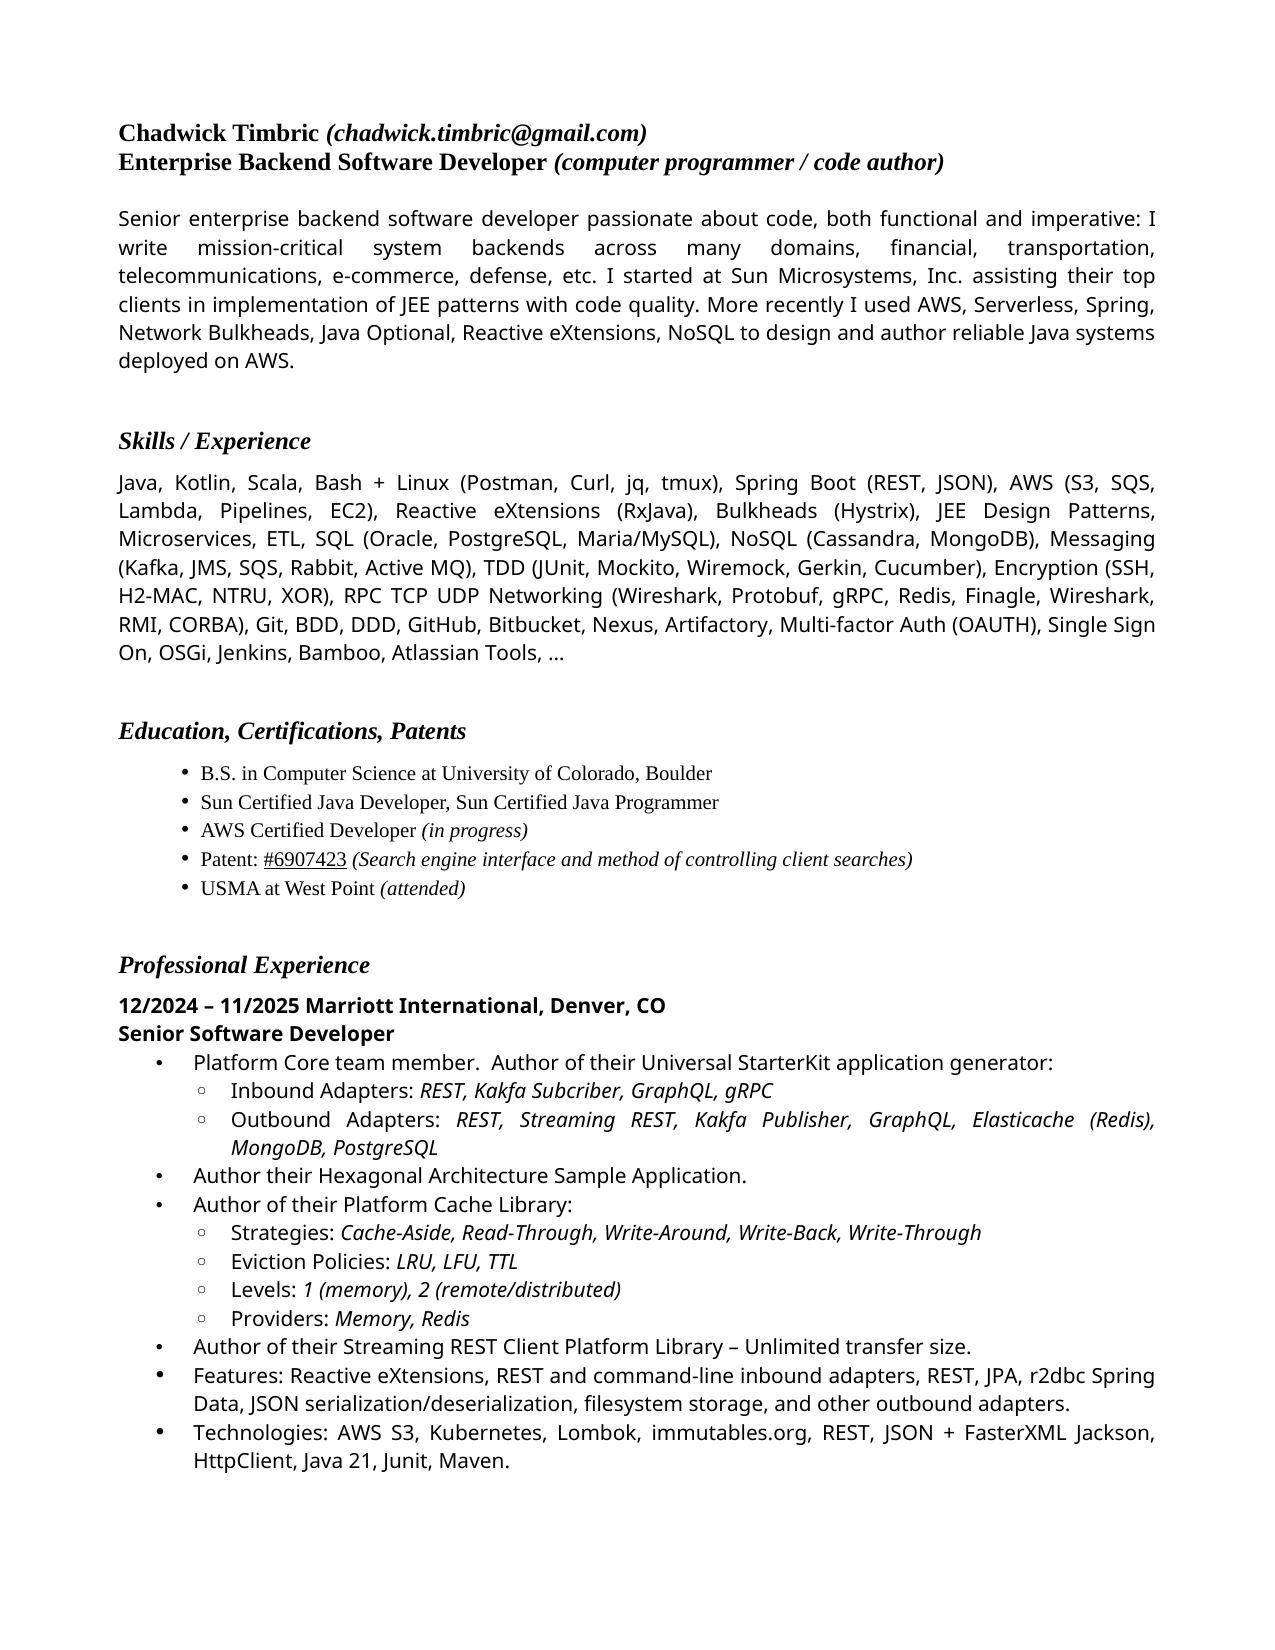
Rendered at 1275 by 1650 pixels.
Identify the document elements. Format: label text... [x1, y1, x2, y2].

list Providers: Memory, Redis [193, 1304, 1157, 1332]
subtitle Professional Experience [118, 950, 1157, 978]
text Senior enterprise backend software developer passionate about code, both functional and imperative: I write mission-critical system backends across many domains, financial, transportation, telecommunications, e-commerce, defense, etc. I started at Sun Microsystems, Inc. assisting their top clients in implementation of JEE patterns with code quality. More recently I used AWS, Serverless, Spring, Network Bulkheads, Java Optional, Reactive eXtensions, NoSQL to design and author reliable Java systems deployed on AWS. [118, 204, 1157, 375]
subtitle Education, Certifications, Patents [118, 716, 1157, 744]
list Author of their Streaming REST Client Platform Library – Unlimited transfer size. [156, 1332, 1157, 1361]
list Eviction Policies: LRU, LFU, TTL [193, 1247, 1157, 1275]
list Features: Reactive eXtensions, REST and command-line inbound adapters, REST, JPA, r2dbc Spring Data, JSON serialization/deserialization, filesystem storage, and other outbound adapters. [156, 1361, 1157, 1418]
list Technologies: AWS S3, Kubernetes, Lombok, immutables.org, REST, JSON + FasterXML Jackson, HttpClient, Java 21, Junit, Maven. [156, 1418, 1157, 1474]
list USMA at West Point (attended) [200, 872, 1157, 901]
list Sun Certified Java Developer, Sun Certified Java Programmer [200, 786, 1157, 814]
text 12/2024 – 11/2025 Marriott International, Denver, CO [118, 991, 1157, 1019]
list AWS Certified Developer (in progress) [181, 814, 1157, 843]
list Author of their Platform Cache Library: [156, 1190, 1157, 1218]
list Author their Hexagonal Architecture Sample Application. [156, 1162, 1157, 1190]
list Outbound Adapters: REST, Streaming REST, Kakfa Publisher, GraphQL, Elasticache (Redis), MongoDB, PostgreSQL [193, 1105, 1157, 1162]
subtitle Enterprise Backend Software Developer (computer programmer / code author) [118, 147, 1157, 176]
list Inbound Adapters: REST, Kakfa Subcriber, GraphQL, gRPC [193, 1076, 1157, 1105]
text Senior Software Developer [118, 1019, 1157, 1048]
text Java, Kotlin, Scala, Bash + Linux (Postman, Curl, jq, tmux), Spring Boot (REST, JSON), AWS (S3, SQS, Lambda, Pipelines, EC2), Reactive eXtensions (RxJava), Bulkheads (Hystrix), JEE Design Patterns, Microservices, ETL, SQL (Oracle, PostgreSQL, Maria/MySQL), NoSQL (Cassandra, MongoDB), Messaging (Kafka, JMS, SQS, Rabbit, Active MQ), TDD (JUnit, Mockito, Wiremock, Gerkin, Cucumber), Encryption (SSH, H2-MAC, NTRU, XOR), RPC TCP UDP Networking (Wireshark, Protobuf, gRPC, Redis, Finagle, Wireshark, RMI, CORBA), Git, BDD, DDD, GitHub, Bitbucket, Nexus, Artifactory, Multi-factor Auth (OAUTH), Single Sign On, OSGi, Jenkins, Bamboo, Atlassian Tools, … [118, 468, 1157, 667]
list Platform Core team member. Author of their Universal StarterKit application generator: [156, 1048, 1157, 1076]
subtitle Chadwick Timbric (chadwick.timbric@gmail.com) [118, 118, 1157, 147]
list B.S. in Computer Science at University of Colorado, Boulder [200, 757, 1157, 786]
list Levels: 1 (memory), 2 (remote/distributed) [193, 1275, 1157, 1304]
list Strategies: Cache-Aside, Read-Through, Write-Around, Write-Back, Write-Through [193, 1218, 1157, 1247]
subtitle Skills / Experience [118, 426, 1157, 455]
list Patent: #6907423 (Search engine interface and method of controlling client searches) [200, 843, 1157, 872]
